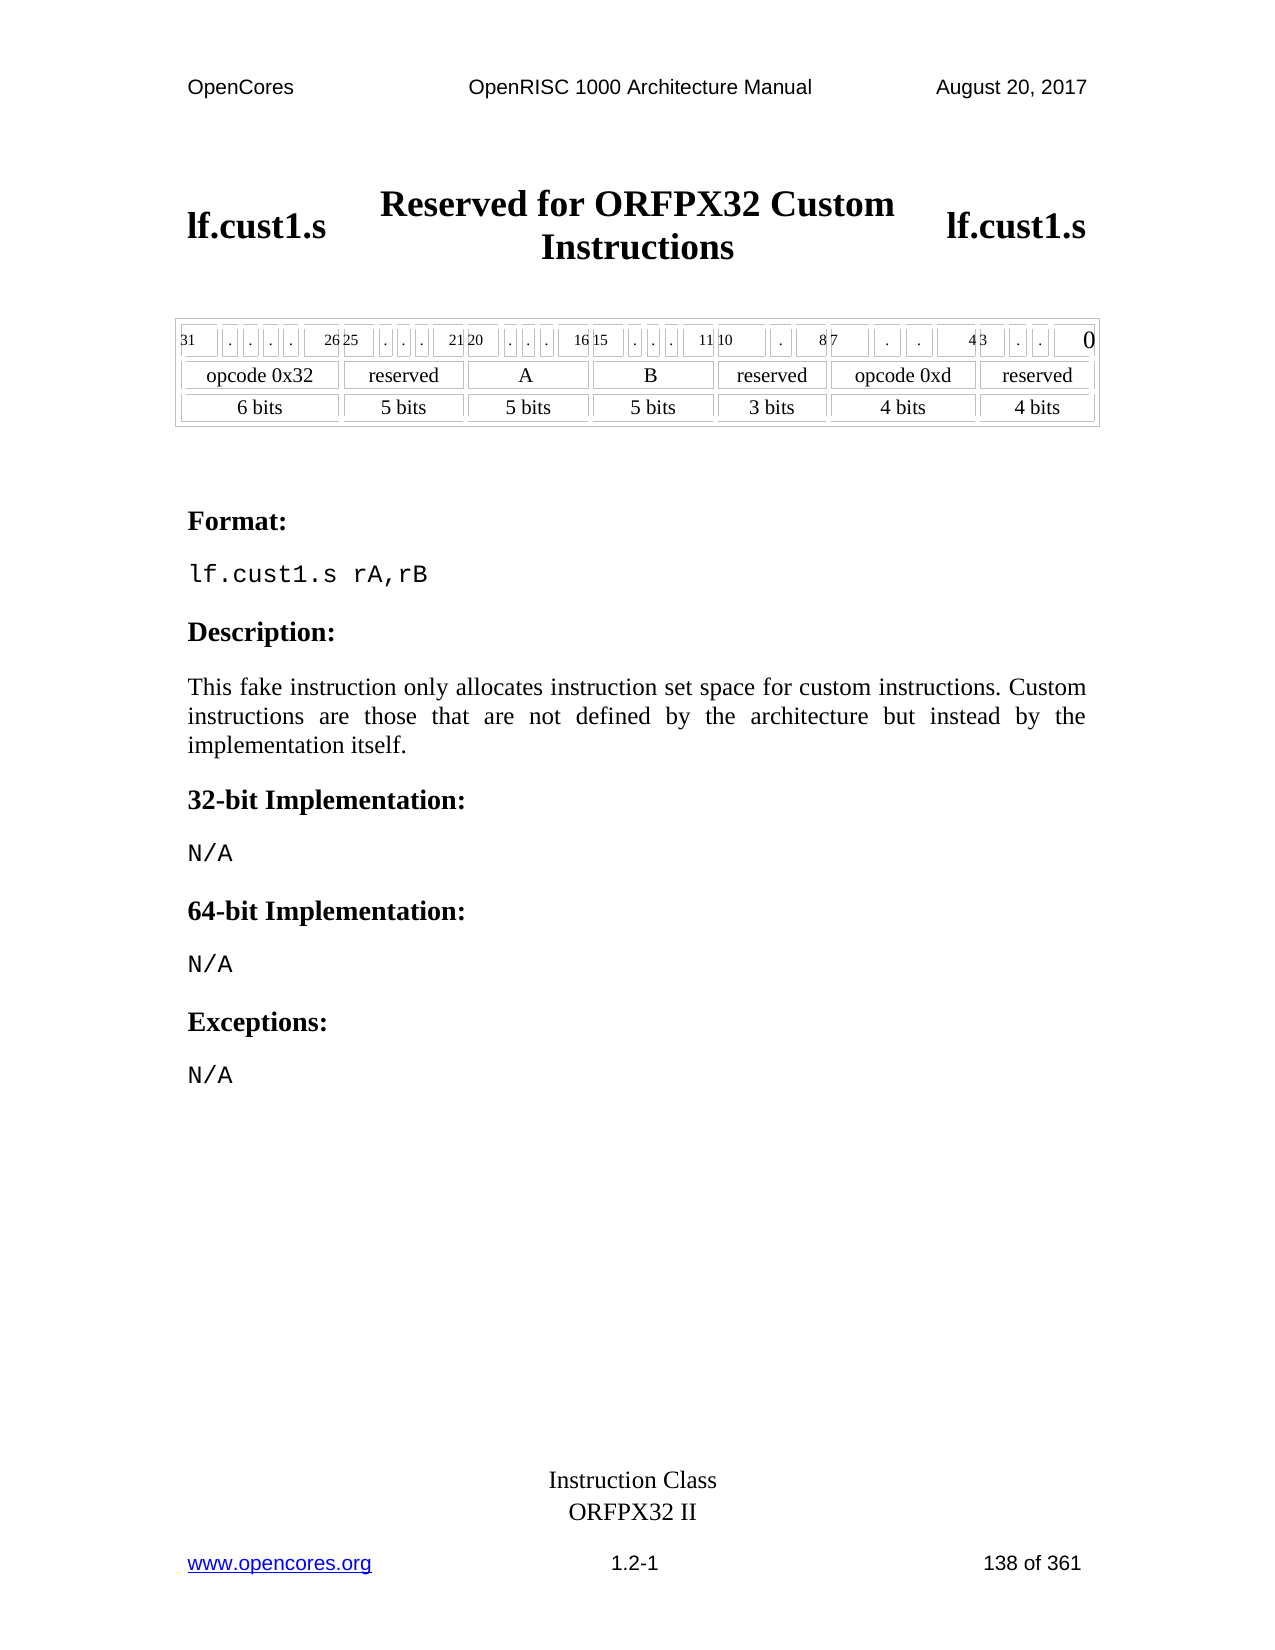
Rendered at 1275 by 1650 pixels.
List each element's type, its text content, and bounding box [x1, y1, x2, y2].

text Exceptions: [187, 1005, 1087, 1037]
text N/A [187, 1062, 1087, 1091]
text N/A [187, 841, 1087, 869]
text 64-bit Implementation: [187, 894, 1087, 927]
text Format: [187, 504, 1087, 536]
text lf.cust1.s rA,rB [187, 561, 1087, 590]
text This fake instruction only allocates instruction set space for custom instructions. Custom instructions are those that are not defined by the architecture but instead by the implementation itself. [187, 672, 1087, 758]
text Description: [187, 615, 1087, 647]
text N/A [187, 952, 1087, 980]
text 32-bit Implementation: [187, 783, 1087, 816]
